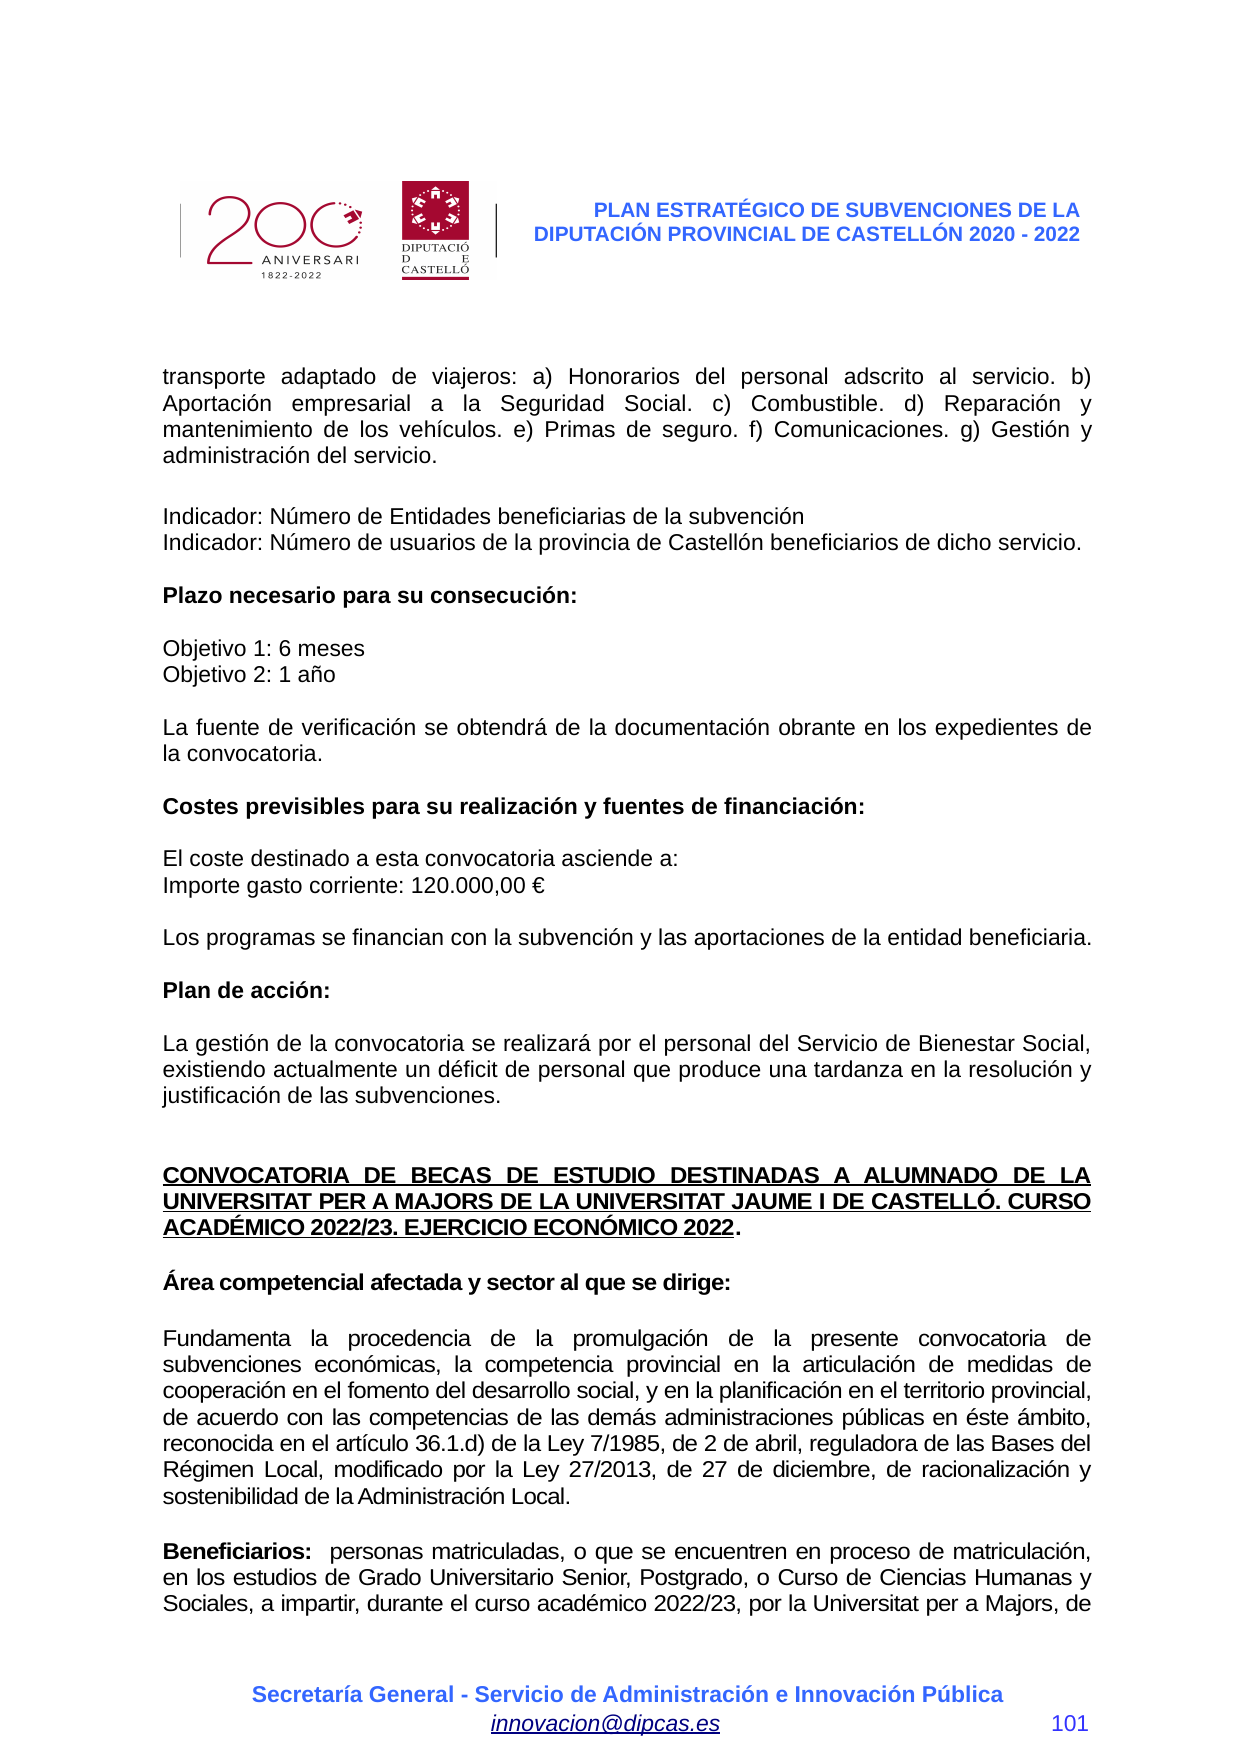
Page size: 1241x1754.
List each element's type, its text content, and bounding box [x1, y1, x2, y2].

text Objetivo 2: 1 año [162, 661, 1092, 687]
text La fuente de verificación se obtendrá de la documentación obrante en los expedientes de la convocatoria. [162, 713, 1092, 766]
text Importe gasto corriente: 120.000,00 € [162, 872, 1092, 898]
text Fundamenta la procedencia de la promulgación de la presente convocatoria de subvenciones económicas, la competencia provincial en la articulación de medidas de cooperación en el fomento del desarrollo social, y en la planificación en el territorio provincial, de acuerdo con las competencias de las demás administraciones públicas en éste ámbito, reconocida en el artículo 36.1.d) de la Ley 7/1985, de 2 de abril, reguladora de las Bases del Régimen Local, modificado por la Ley 27/2013, de 27 de diciembre, de racionalización y sostenibilidad de la Administración Local. [162, 1324, 1092, 1509]
text Plan de acción: [162, 977, 1092, 1003]
text Plazo necesario para su consecución: [162, 582, 1092, 608]
text CONVOCATORIA DE BECAS DE ESTUDIO DESTINADAS A ALUMNADO DE LA UNIVERSITAT PER A MAJORS DE LA UNIVERSITAT JAUME I DE CASTELLÓ. CURSO ACADÉMICO 2022/23. EJERCICIO ECONÓMICO 2022. [162, 1162, 1092, 1241]
text transporte adaptado de viajeros: a) Honorarios del personal adscrito al servicio. b) Aportación empresarial a la Seguridad Social. c) Combustible. d) Reparación y mantenimiento de los vehículos. e) Primas de seguro. f) Comunicaciones. g) Gestión y administración del servicio. [162, 363, 1092, 469]
text Costes previsibles para su realización y fuentes de financiación: [162, 793, 1092, 819]
text La gestión de la convocatoria se realizará por el personal del Servicio de Bienestar Social, existiendo actualmente un déficit de personal que produce una tardanza en la resolución y justificación de las subvenciones. [162, 1030, 1092, 1109]
text Área competencial afectada y sector al que se dirige: [162, 1269, 1092, 1296]
text Los programas se financian con la subvención y las aportaciones de la entidad beneficiaria. [162, 924, 1092, 951]
list Indicador: Número de Entidades beneficiarias de la subvención [162, 503, 1092, 529]
text El coste destinado a esta convocatoria asciende a: [162, 845, 1092, 872]
text Objetivo 1: 6 meses [162, 634, 1092, 661]
picture [180, 181, 497, 280]
list Indicador: Número de usuarios de la provincia de Castellón beneficiarios de dicho servicio. [162, 529, 1092, 555]
text Beneficiarios: personas matriculadas, o que se encuentren en proceso de matriculación, en los estudios de Grado Universitario Senior, Postgrado, o Curso de Ciencias Humanas y Sociales, a impartir, durante el curso académico 2022/23, por la Universitat per a Majors, de [162, 1538, 1092, 1617]
